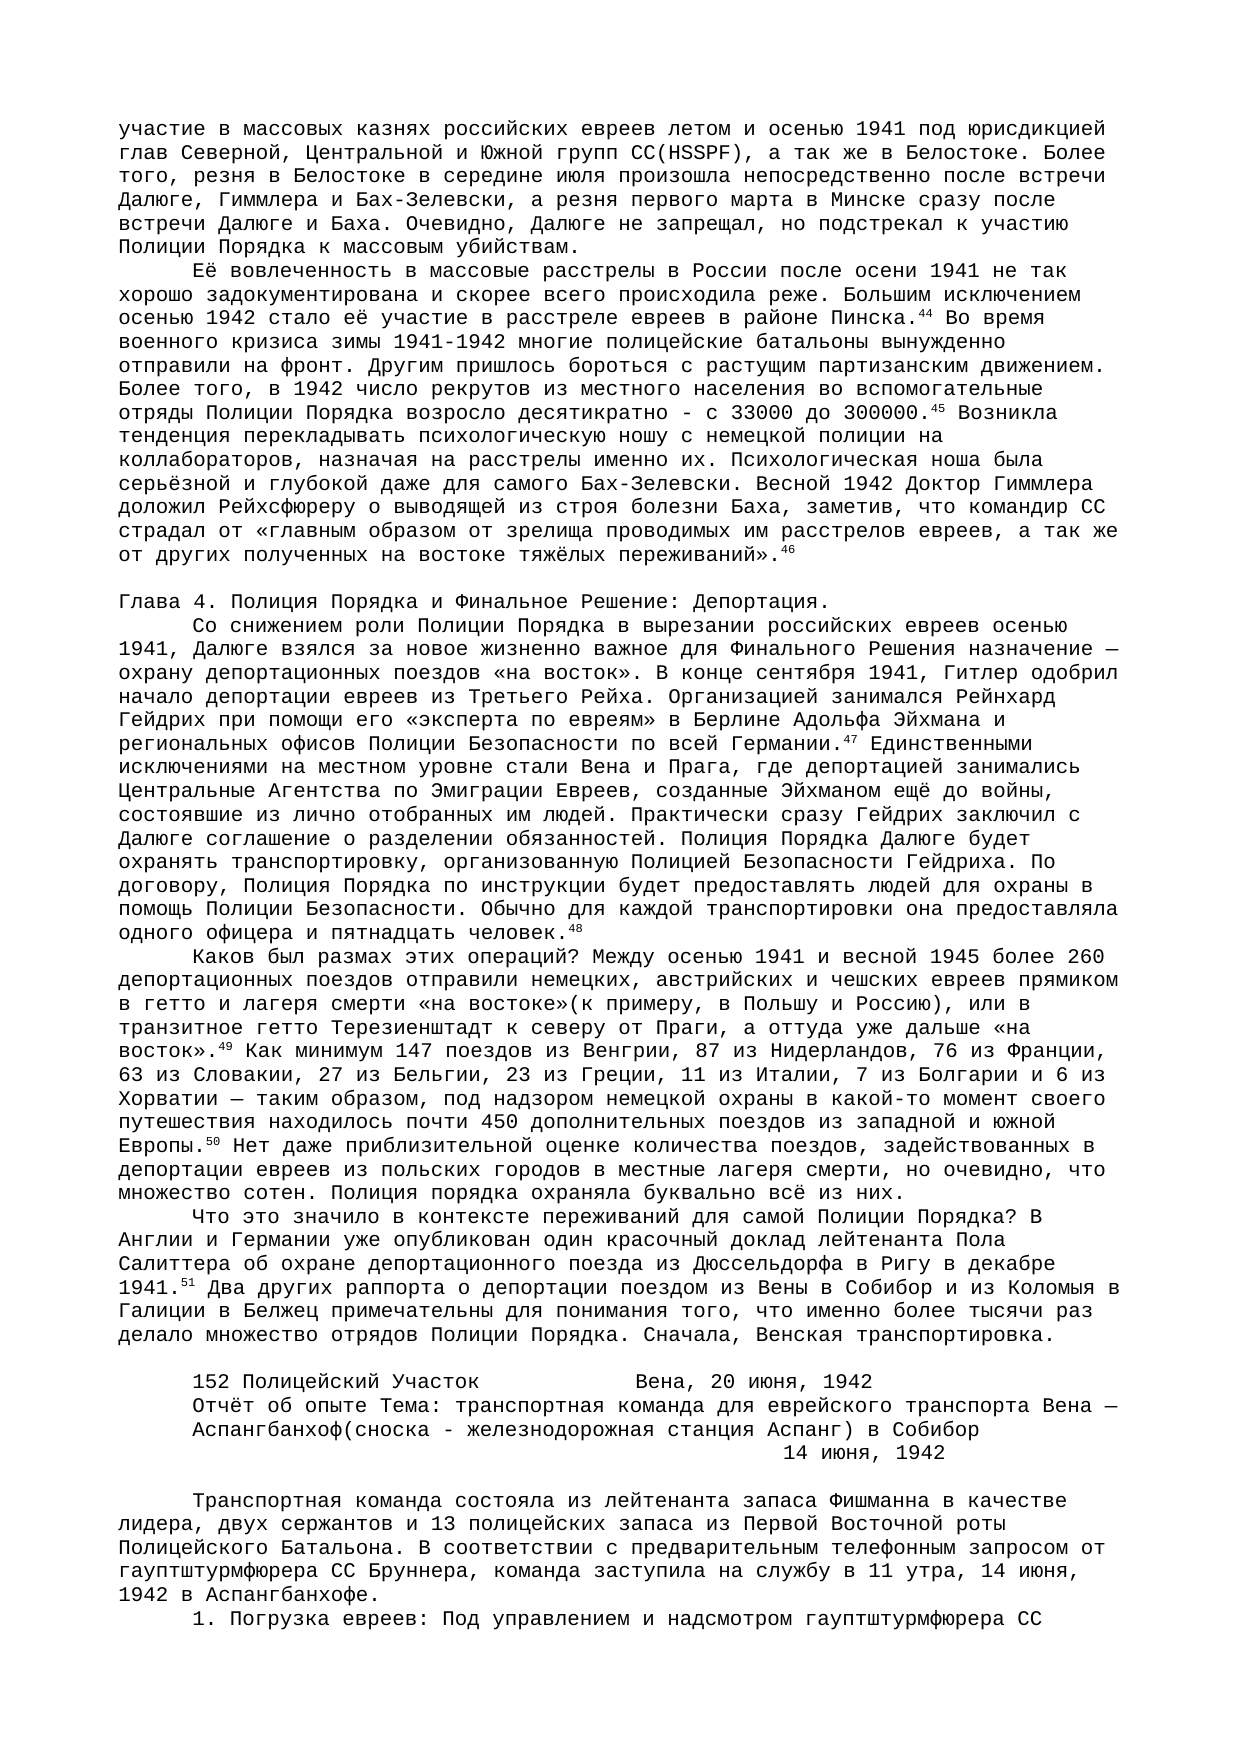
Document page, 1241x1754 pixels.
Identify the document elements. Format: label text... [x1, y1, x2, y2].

text Отчёт об опыте Тема: транспортная команда для еврейского транспорта Вена — Аспангбанхоф(сноска - железнодорожная станция Аспанг) в Собибор [118, 1395, 1122, 1442]
text Её вовлеченность в массовые расстрелы в России после осени 1941 не так хорошо задокументирована и скорее всего происходила реже. Большим исключением осенью 1942 стало её участие в расстреле евреев в районе Пинска. Во время военного кризиса зимы 1941-1942 многие полицейские батальоны вынужденно отправили на фронт. Другим пришлось бороться с растущим партизанским движением. Более того, в 1942 число рекрутов из местного населения во вспомогательные отряды Полиции Порядка возросло десятикратно - с 33000 до 300000. Возникла тенденция перекладывать психологическую ношу с немецкой полиции на коллабораторов, назначая на расстрелы именно их. Психологическая ноша была серьёзной и глубокой даже для самого Бах-Зелевски. Весной 1942 Доктор Гиммлера доложил Рейхсфюреру о выводящей из строя болезни Баха, заметив, что командир СС страдал от «главным образом от зрелища проводимых им расстрелов евреев, а так же от других полученных на востоке тяжёлых переживаний». [118, 260, 1122, 567]
text Транспортная команда состояла из лейтенанта запаса Фишманна в качестве лидера, двух сержантов и 13 полицейских запаса из Первой Восточной роты Полицейского Батальона. В соответствии с предварительным телефонным запросом от гауптштурмфюрера СС Бруннера, команда заступила на службу в 11 утра, 14 июня, 1942 в Аспангбанхофе. [118, 1489, 1122, 1608]
text Что это значило в контексте переживаний для самой Полиции Порядка? В Англии и Германии уже опубликован один красочный доклад лейтенанта Пола Салиттера об охране депортационного поезда из Дюссельдорфа в Ригу в декабре 1941. Два других раппорта о депортации поездом из Вены в Собибор и из Коломыя в Галиции в Белжец примечательны для понимания того, что именно более тысячи раз делало множество отрядов Полиции Порядка. Сначала, Венская транспортировка. [118, 1206, 1122, 1348]
text участие в массовых казнях российских евреев летом и осенью 1941 под юрисдикцией глав Северной, Центральной и Южной групп СС(HSSPF), а так же в Белостоке. Более того, резня в Белостоке в середине июля произошла непосредственно после встречи Далюге, Гиммлера и Бах-Зелевски, а резня первого марта в Минске сразу после встречи Далюге и Баха. Очевидно, Далюге не запрещал, но подстрекал к участию Полиции Порядка к массовым убийствам. [118, 118, 1122, 260]
text 152 Полицейский Участок Вена, 20 июня, 1942 [118, 1371, 1122, 1395]
text Глава 4. Полиция Порядка и Финальное Решение: Депортация. [118, 591, 1122, 615]
text 14 июня, 1942 [118, 1442, 1122, 1466]
text 1. Погрузка евреев: Под управлением и надсмотром гауптштурмфюрера СС [118, 1608, 1122, 1631]
text Со снижением роли Полиции Порядка в вырезании российских евреев осенью 1941, Далюге взялся за новое жизненно важное для Финального Решения назначение — охрану депортационных поездов «на восток». В конце сентября 1941, Гитлер одобрил начало депортации евреев из Третьего Рейха. Организацией занимался Рейнхард Гейдрих при помощи его «эксперта по евреям» в Берлине Адольфа Эйхмана и региональных офисов Полиции Безопасности по всей Германии. Единственными исключениями на местном уровне стали Вена и Прага, где депортацией занимались Центральные Агентства по Эмиграции Евреев, созданные Эйхманом ещё до войны, состоявшие из лично отобранных им людей. Практически сразу Гейдрих заключил с Далюге соглашение о разделении обязанностей. Полиция Порядка Далюге будет охранять транспортировку, организованную Полицией Безопасности Гейдриха. По договору, Полиция Порядка по инструкции будет предоставлять людей для охраны в помощь Полиции Безопасности. Обычно для каждой транспортировки она предоставляла одного офицера и пятнадцать человек. [118, 615, 1122, 946]
text Каков был размах этих операций? Между осенью 1941 и весной 1945 более 260 депортационных поездов отправили немецких, австрийских и чешских евреев прямиком в гетто и лагеря смерти «на востоке»(к примеру, в Польшу и Россию), или в транзитное гетто Терезиенштадт к северу от Праги, а оттуда уже дальше «на восток». Как минимум 147 поездов из Венгрии, 87 из Нидерландов, 76 из Франции, 63 из Словакии, 27 из Бельгии, 23 из Греции, 11 из Италии, 7 из Болгарии и 6 из Хорватии — таким образом, под надзором немецкой охраны в какой-то момент своего путешествия находилось почти 450 дополнительных поездов из западной и южной Европы. Нет даже приблизительной оценке количества поездов, задействованных в депортации евреев из польских городов в местные лагеря смерти, но очевидно, что множество сотен. Полиция порядка охраняла буквально всё из них. [118, 946, 1122, 1206]
